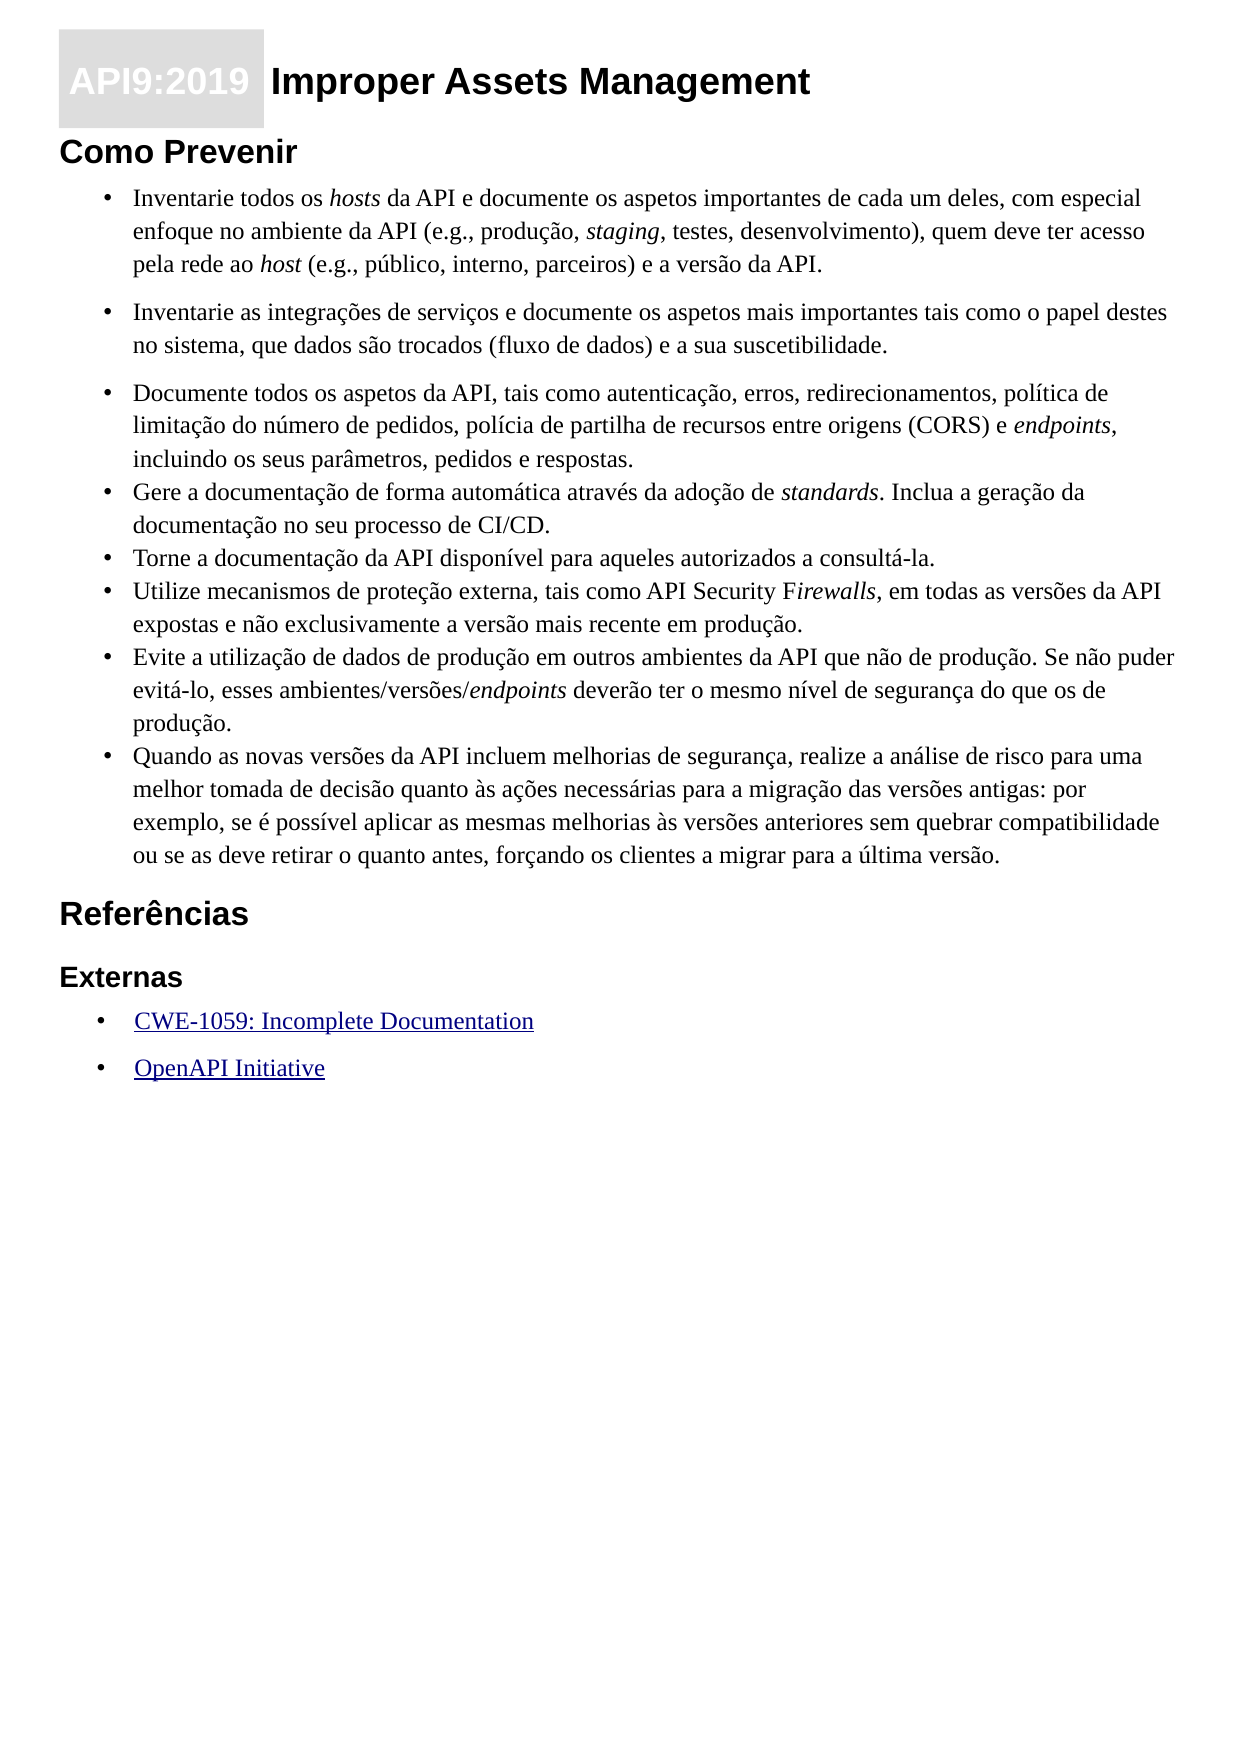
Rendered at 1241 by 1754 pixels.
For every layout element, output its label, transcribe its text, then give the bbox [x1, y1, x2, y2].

list CWE-1059: Incomplete Documentation [97, 1006, 1181, 1034]
list Torne a documentação da API disponível para aqueles autorizados a consultá-la. [103, 543, 1181, 571]
subtitle Externas [59, 959, 1181, 993]
list Gere a documentação de forma automática através da adoção de standards. Inclua a geração da documentação no seu processo de CI/CD. [103, 477, 1181, 538]
list Evite a utilização de dados de produção em outros ambientes da API que não de produção. Se não puder evitá-lo, esses ambientes/versões/endpoints deverão ter o mesmo nível de segurança do que os de produção. [103, 642, 1181, 737]
list Quando as novas versões da API incluem melhorias de segurança, realize a análise de risco para uma melhor tomada de decisão quanto às ações necessárias para a migração das versões antigas: por exemplo, se é possível aplicar as mesmas melhorias às versões anteriores sem quebrar compatibilidade ou se as deve retirar o quanto antes, forçando os clientes a migrar para a última versão. [103, 741, 1181, 869]
list Inventarie todos os hosts da API e documente os aspetos importantes de cada um deles, com especial enfoque no ambiente da API (e.g., produção, staging, testes, desenvolvimento), quem deve ter acesso pela rede ao host (e.g., público, interno, parceiros) e a versão da API. [103, 183, 1181, 278]
subtitle Referências [59, 894, 1181, 932]
list Inventarie as integrações de serviços e documente os aspetos mais importantes tais como o papel destes no sistema, que dados são trocados (fluxo de dados) e a sua suscetibilidade. [103, 297, 1181, 359]
subtitle Como Prevenir [59, 132, 1181, 171]
list Documente todos os aspetos da API, tais como autenticação, erros, redirecionamentos, política de limitação do número de pedidos, polícia de partilha de recursos entre origens (CORS) e endpoints, incluindo os seus parâmetros, pedidos e respostas. [103, 378, 1181, 472]
list Utilize mecanismos de proteção externa, tais como API Security Firewalls, em todas as versões da API expostas e não exclusivamente a versão mais recente em produção. [103, 576, 1181, 637]
list OpenAPI Initiative [97, 1053, 1181, 1082]
